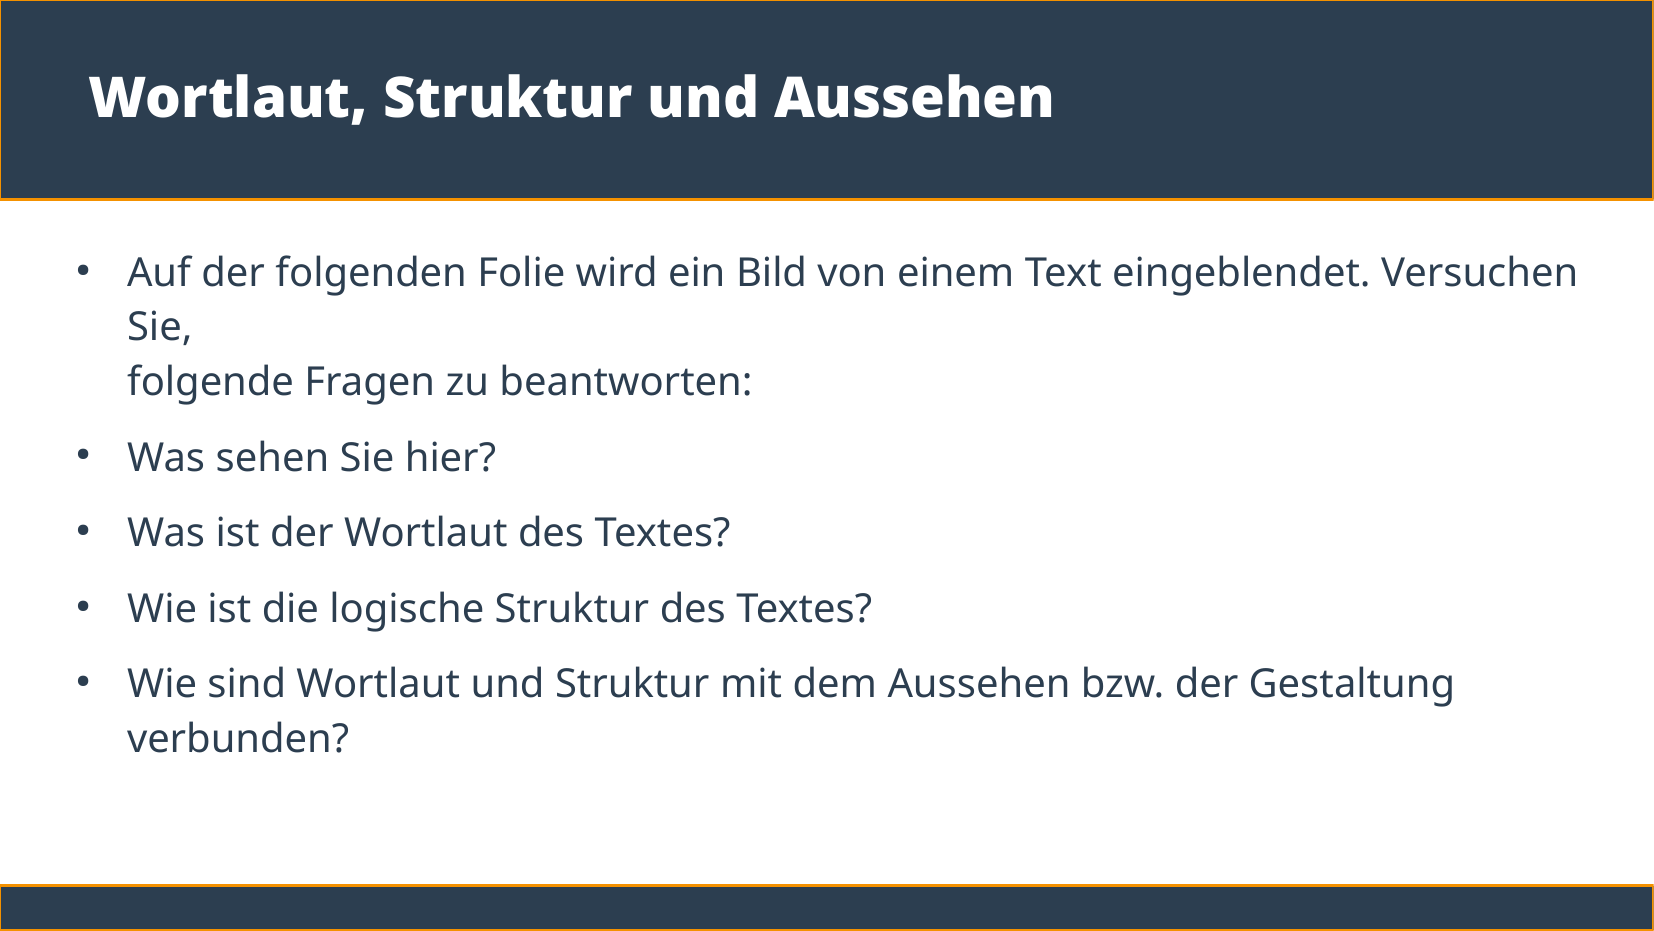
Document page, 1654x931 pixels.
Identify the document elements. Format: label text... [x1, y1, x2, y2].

list Auf der folgenden Folie wird ein Bild von einem Text eingeblendet. Versuchen Sie, folgende Fragen zu beantworten: Was sehen Sie hier? Was ist der Wortlaut des Textes? Wie ist die logische Struktur des Textes? Wie sind Wortlaut und Struktur mit dem Aussehen bzw. der Gestaltung verbunden? [59, 243, 1595, 768]
title Wortlaut, Struktur und Aussehen [88, 14, 1565, 178]
